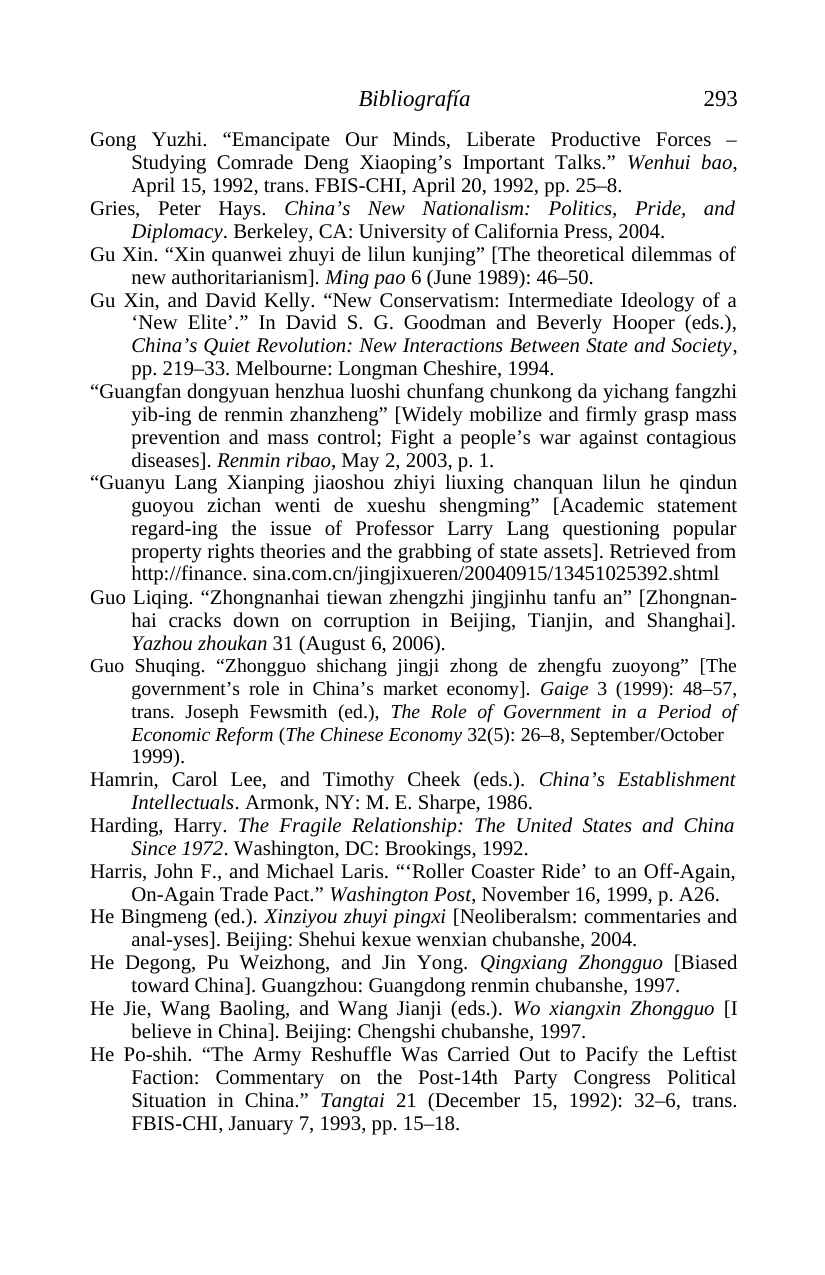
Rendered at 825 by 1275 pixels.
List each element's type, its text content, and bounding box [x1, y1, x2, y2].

text Gu Xin, and David Kelly. “New Conservatism: Intermediate Ideology of a ‘New Elite’.” In David S. G. Goodman and Beverly Hooper (eds.), China’s Quiet Revolution: New Interactions Between State and Society, pp. 219–33. Melbourne: Longman Cheshire, 1994. [90, 289, 737, 380]
text He Degong, Pu Weizhong, and Jin Yong. Qingxiang Zhongguo [Biased toward China]. Guangzhou: Guangdong renmin chubanshe, 1997. [90, 951, 737, 997]
text Gries, Peter Hays. China’s New Nationalism: Politics, Pride, and Diplomacy. Berkeley, CA: University of California Press, 2004. [90, 197, 737, 243]
text He Po-shih. “The Army Reshuffle Was Carried Out to Pacify the Leftist Faction: Commentary on the Post-14th Party Congress Political Situation in China.” Tangtai 21 (December 15, 1992): 32–6, trans. FBIS-CHI, January 7, 1993, pp. 15–18. [90, 1043, 737, 1134]
text Guo Shuqing. “Zhongguo shichang jingji zhong de zhengfu zuoyong” [The government’s role in China’s market economy]. Gaige 3 (1999): 48–57, trans. Joseph Fewsmith (ed.), The Role of Government in a Period of Economic Reform (The Chinese Economy 32(5): 26–8, September/October [90, 654, 737, 746]
text Hamrin, Carol Lee, and Timothy Cheek (eds.). China’s Establishment Intellectuals. Armonk, NY: M. E. Sharpe, 1986. [90, 768, 737, 814]
text Harris, John F., and Michael Laris. “‘Roller Coaster Ride’ to an Off-Again, On-Again Trade Pact.” Washington Post, November 16, 1999, p. A26. [90, 860, 737, 906]
text “Guangfan dongyuan henzhua luoshi chunfang chunkong da yichang fangzhi yib-ing de renmin zhanzheng” [Widely mobilize and firmly grasp mass prevention and mass control; Fight a people’s war against contagious diseases]. Renmin ribao, May 2, 2003, p. 1. [90, 380, 737, 472]
text “Guanyu Lang Xianping jiaoshou zhiyi liuxing chanquan lilun he qindun guoyou zichan wenti de xueshu shengming” [Academic statement regard-ing the issue of Professor Larry Lang questioning popular property rights theories and the grabbing of state assets]. Retrieved from http://finance. sina.com.cn/jingjixueren/20040915/13451025392.shtml [90, 472, 737, 585]
text Gong Yuzhi. “Emancipate Our Minds, Liberate Productive Forces – Studying Comrade Deng Xiaoping’s Important Talks.” Wenhui bao, April 15, 1992, trans. FBIS-CHI, April 20, 1992, pp. 25–8. [90, 128, 737, 197]
text 1999). [131, 746, 737, 768]
table_header 293 [585, 84, 737, 111]
text Harding, Harry. The Fragile Relationship: The United States and China Since 1972. Washington, DC: Brookings, 1992. [90, 814, 737, 860]
text Guo Liqing. “Zhongnanhai tiewan zhengzhi jingjinhu tanfu an” [Zhongnan-hai cracks down on corruption in Beijing, Tianjin, and Shanghai]. Yazhou zhoukan 31 (August 6, 2006). [90, 586, 737, 654]
text He Jie, Wang Baoling, and Wang Jianji (eds.). Wo xiangxin Zhongguo [I believe in China]. Beijing: Chengshi chubanshe, 1997. [90, 997, 737, 1043]
table_header Bibliografía [358, 84, 585, 111]
text Gu Xin. “Xin quanwei zhuyi de lilun kunjing” [The theoretical dilemmas of new authoritarianism]. Ming pao 6 (June 1989): 46–50. [90, 243, 737, 289]
text He Bingmeng (ed.). Xinziyou zhuyi pingxi [Neoliberalsm: commentaries and anal-yses]. Beijing: Shehui kexue wenxian chubanshe, 2004. [90, 906, 737, 951]
